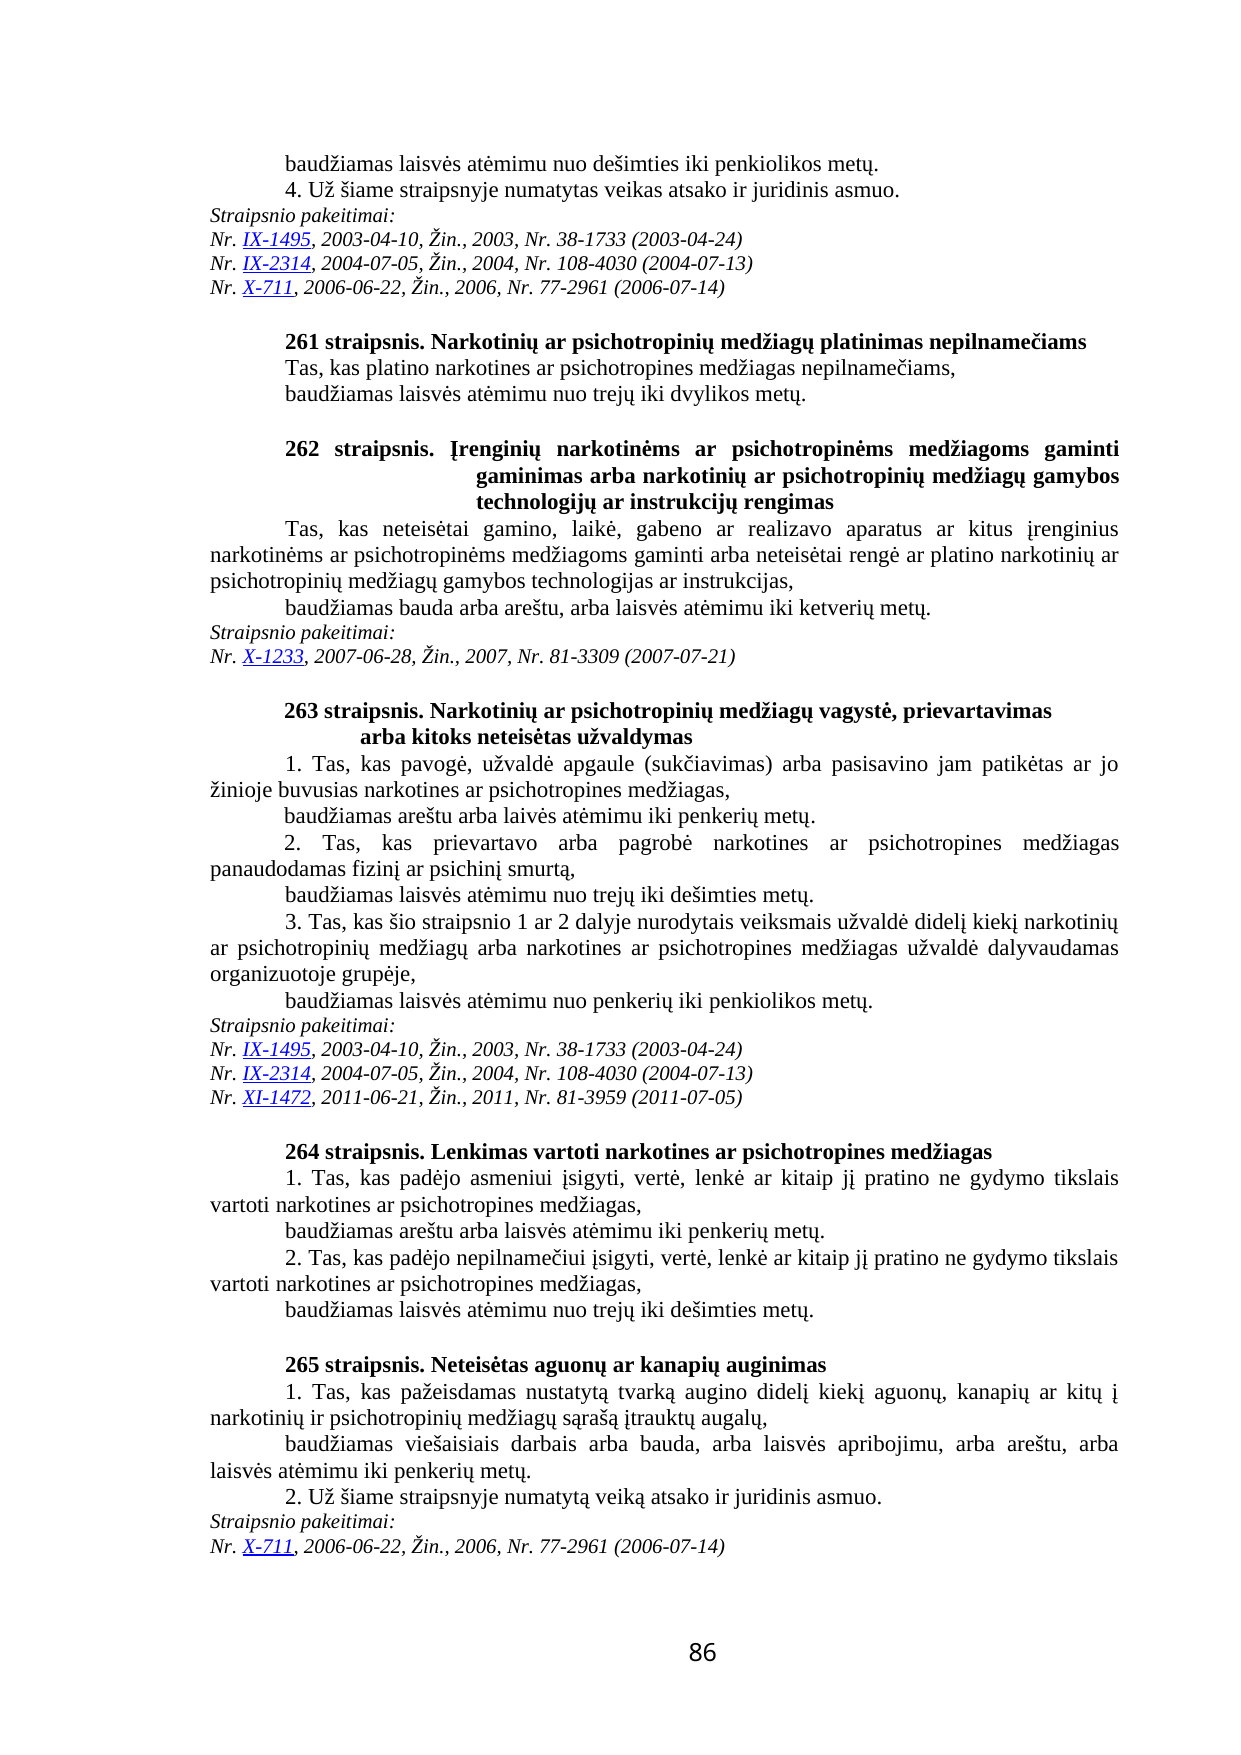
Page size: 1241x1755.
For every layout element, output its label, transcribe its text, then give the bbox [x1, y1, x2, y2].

text Nr. IX-1495, 2003-04-10, Žin., 2003, Nr. 38-1733 (2003-04-24) [210, 1037, 1120, 1061]
text 1. Tas, kas padėjo asmeniui įsigyti, vertė, lenkė ar kitaip jį pratino ne gydymo tikslais vartoti narkotines ar psichotropines medžiagas, [210, 1164, 1120, 1217]
text 3. Tas, kas šio straipsnio 1 ar 2 dalyje nurodytais veiksmais užvaldė didelį kiekį narkotinių ar psichotropinių medžiagų arba narkotines ar psichotropines medžiagas užvaldė dalyvaudamas organizuotoje grupėje, [210, 908, 1120, 987]
text Nr. IX-1495, 2003-04-10, Žin., 2003, Nr. 38-1733 (2003-04-24) [210, 227, 1120, 251]
text Tas, kas neteisėtai gamino, laikė, gabeno ar realizavo aparatus ar kitus įrenginius narkotinėms ar psichotropinėms medžiagoms gaminti arba neteisėtai rengė ar platino narkotinių ar psichotropinių medžiagų gamybos technologijas ar instrukcijas, [210, 514, 1120, 594]
text baudžiamas areštu arba laisvės atėmimu iki penkerių metų. [210, 1217, 1120, 1243]
text baudžiamas laisvės atėmimu nuo penkerių iki penkiolikos metų. [210, 987, 1120, 1013]
text Nr. X-711, 2006-06-22, Žin., 2006, Nr. 77-2961 (2006-07-14) [210, 275, 1120, 299]
text baudžiamas laisvės atėmimu nuo trejų iki dešimties metų. [210, 881, 1120, 908]
text arba kitoks neteisėtas užvaldymas [210, 723, 1120, 749]
text baudžiamas laisvės atėmimu nuo trejų iki dešimties metų. [210, 1296, 1120, 1323]
text 1. Tas, kas pavogė, užvaldė apgaule (sukčiavimas) arba pasisavino jam patikėtas ar jo žinioje buvusias narkotines ar psichotropines medžiagas, [210, 749, 1120, 802]
text Straipsnio pakeitimai: [210, 620, 1120, 644]
text 2. Tas, kas prievartavo arba pagrobė narkotines ar psichotropines medžiagas panaudodamas fizinį ar psichinį smurtą, [210, 829, 1120, 881]
text Straipsnio pakeitimai: [210, 1013, 1120, 1037]
text baudžiamas laisvės atėmimu nuo dešimties iki penkiolikos metų. [210, 150, 1120, 176]
text baudžiamas bauda arba areštu, arba laisvės atėmimu iki ketverių metų. [210, 594, 1120, 620]
text 265 straipsnis. Neteisėtas aguonų ar kanapių auginimas [210, 1351, 1120, 1378]
text 2. Tas, kas padėjo nepilnamečiui įsigyti, vertė, lenkė ar kitaip jį pratino ne gydymo tikslais vartoti narkotines ar psichotropines medžiagas, [210, 1243, 1120, 1296]
text baudžiamas viešaisiais darbais arba bauda, arba laisvės apribojimu, arba areštu, arba laisvės atėmimu iki penkerių metų. [210, 1430, 1120, 1483]
text Nr. X-1233, 2007-06-28, Žin., 2007, Nr. 81-3309 (2007-07-21) [210, 644, 1120, 668]
text Tas, kas platino narkotines ar psichotropines medžiagas nepilnamečiams, [210, 354, 1120, 380]
text Straipsnio pakeitimai: [210, 203, 1120, 227]
text Nr. X-711, 2006-06-22, Žin., 2006, Nr. 77-2961 (2006-07-14) [210, 1533, 1120, 1558]
text Nr. XI-1472, 2011-06-21, Žin., 2011, Nr. 81-3959 (2011-07-05) [210, 1085, 1120, 1109]
text 263 straipsnis. Narkotinių ar psichotropinių medžiagų vagystė, prievartavimas [210, 697, 1120, 723]
text 4. Už šiame straipsnyje numatytas veikas atsako ir juridinis asmuo. [210, 176, 1120, 203]
text Nr. IX-2314, 2004-07-05, Žin., 2004, Nr. 108-4030 (2004-07-13) [210, 251, 1120, 275]
text baudžiamas areštu arba laivės atėmimu iki penkerių metų. [210, 802, 1120, 829]
text 262 straipsnis. Įrenginių narkotinėms ar psichotropinėms medžiagoms gaminti gaminimas arba narkotinių ar psichotropinių medžiagų gamybos technologijų ar instrukcijų rengimas [285, 436, 1120, 514]
text 261 straipsnis. Narkotinių ar psichotropinių medžiagų platinimas nepilnamečiams [285, 328, 1120, 354]
text baudžiamas laisvės atėmimu nuo trejų iki dvylikos metų. [210, 380, 1120, 407]
text 1. Tas, kas pažeisdamas nustatytą tvarką augino didelį kiekį aguonų, kanapių ar kitų į narkotinių ir psichotropinių medžiagų sąrašą įtrauktų augalų, [210, 1378, 1120, 1430]
text Straipsnio pakeitimai: [210, 1509, 1120, 1533]
text Nr. IX-2314, 2004-07-05, Žin., 2004, Nr. 108-4030 (2004-07-13) [210, 1061, 1120, 1085]
text 264 straipsnis. Lenkimas vartoti narkotines ar psichotropines medžiagas [210, 1138, 1120, 1164]
text 2. Už šiame straipsnyje numatytą veiką atsako ir juridinis asmuo. [210, 1483, 1120, 1509]
